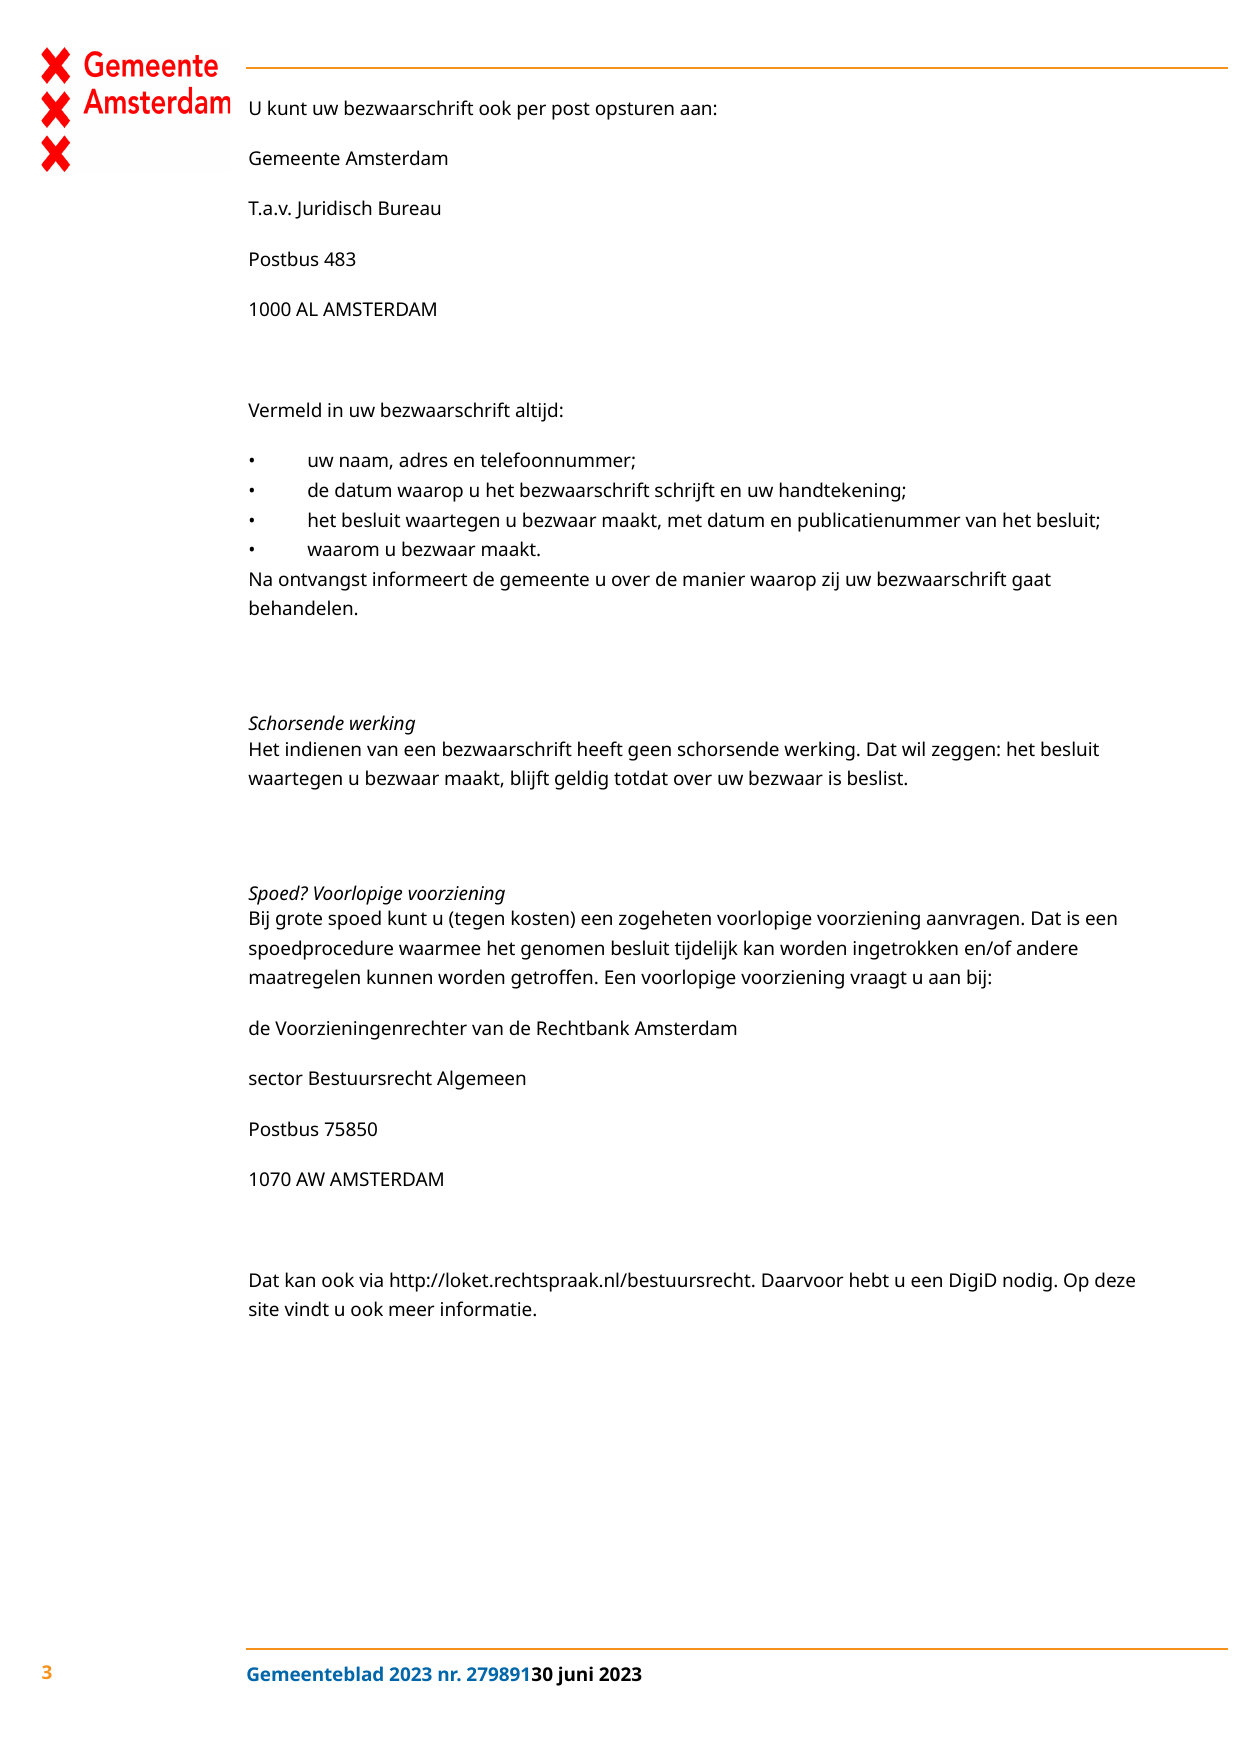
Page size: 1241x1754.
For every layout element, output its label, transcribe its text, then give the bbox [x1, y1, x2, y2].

text Het indienen van een bezwaarschrift heeft geen schorsende werking. Dat wil zeggen: het besluit waartegen u bezwaar maakt, blijft geldig totdat over uw bezwaar is beslist. [248, 736, 1152, 791]
text sector Bestuursrecht Algemeen [248, 1065, 1152, 1091]
list uw naam, adres en telefoonnummer; [248, 448, 1152, 473]
list de datum waarop u het bezwaarschrift schrijft en uw handtekening; [248, 477, 1152, 503]
picture [41, 47, 231, 172]
list waarom u bezwaar maakt. [248, 536, 1152, 562]
text Postbus 483 [248, 246, 1152, 272]
text Na ontvangst informeert de gemeente u over de manier waarop zij uw bezwaarschrift gaat behandelen. [248, 566, 1152, 621]
text U kunt uw bezwaarschrift ook per post opsturen aan: [248, 95, 1152, 121]
text Postbus 75850 [248, 1116, 1152, 1142]
text Spoed? Voorlopige voorziening [248, 880, 1152, 905]
text Schorsende werking [248, 710, 1152, 736]
text Vermeld in uw bezwaarschrift altijd: [248, 397, 1152, 423]
text 1070 AW AMSTERDAM [248, 1166, 1152, 1192]
text T.a.v. Juridisch Bureau [248, 196, 1152, 221]
text Gemeente Amsterdam [248, 145, 1152, 171]
list het besluit waartegen u bezwaar maakt, met datum en publicatienummer van het besluit; [248, 507, 1152, 533]
text Bij grote spoed kunt u (tegen kosten) een zogeheten voorlopige voorziening aanvragen. Dat is een spoedprocedure waarmee het genomen besluit tijdelijk kan worden ingetrokken en/of andere maatregelen kunnen worden getroffen. Een voorlopige voorziening vraagt u aan bij: [248, 905, 1152, 990]
text 1000 AL AMSTERDAM [248, 296, 1152, 322]
text Dat kan ook via http://loket.rechtspraak.nl/bestuursrecht. Daarvoor hebt u een DigiD nodig. Op deze site vindt u ook meer informatie. [248, 1267, 1152, 1322]
text de Voorzieningenrechter van de Rechtbank Amsterdam [248, 1015, 1152, 1041]
